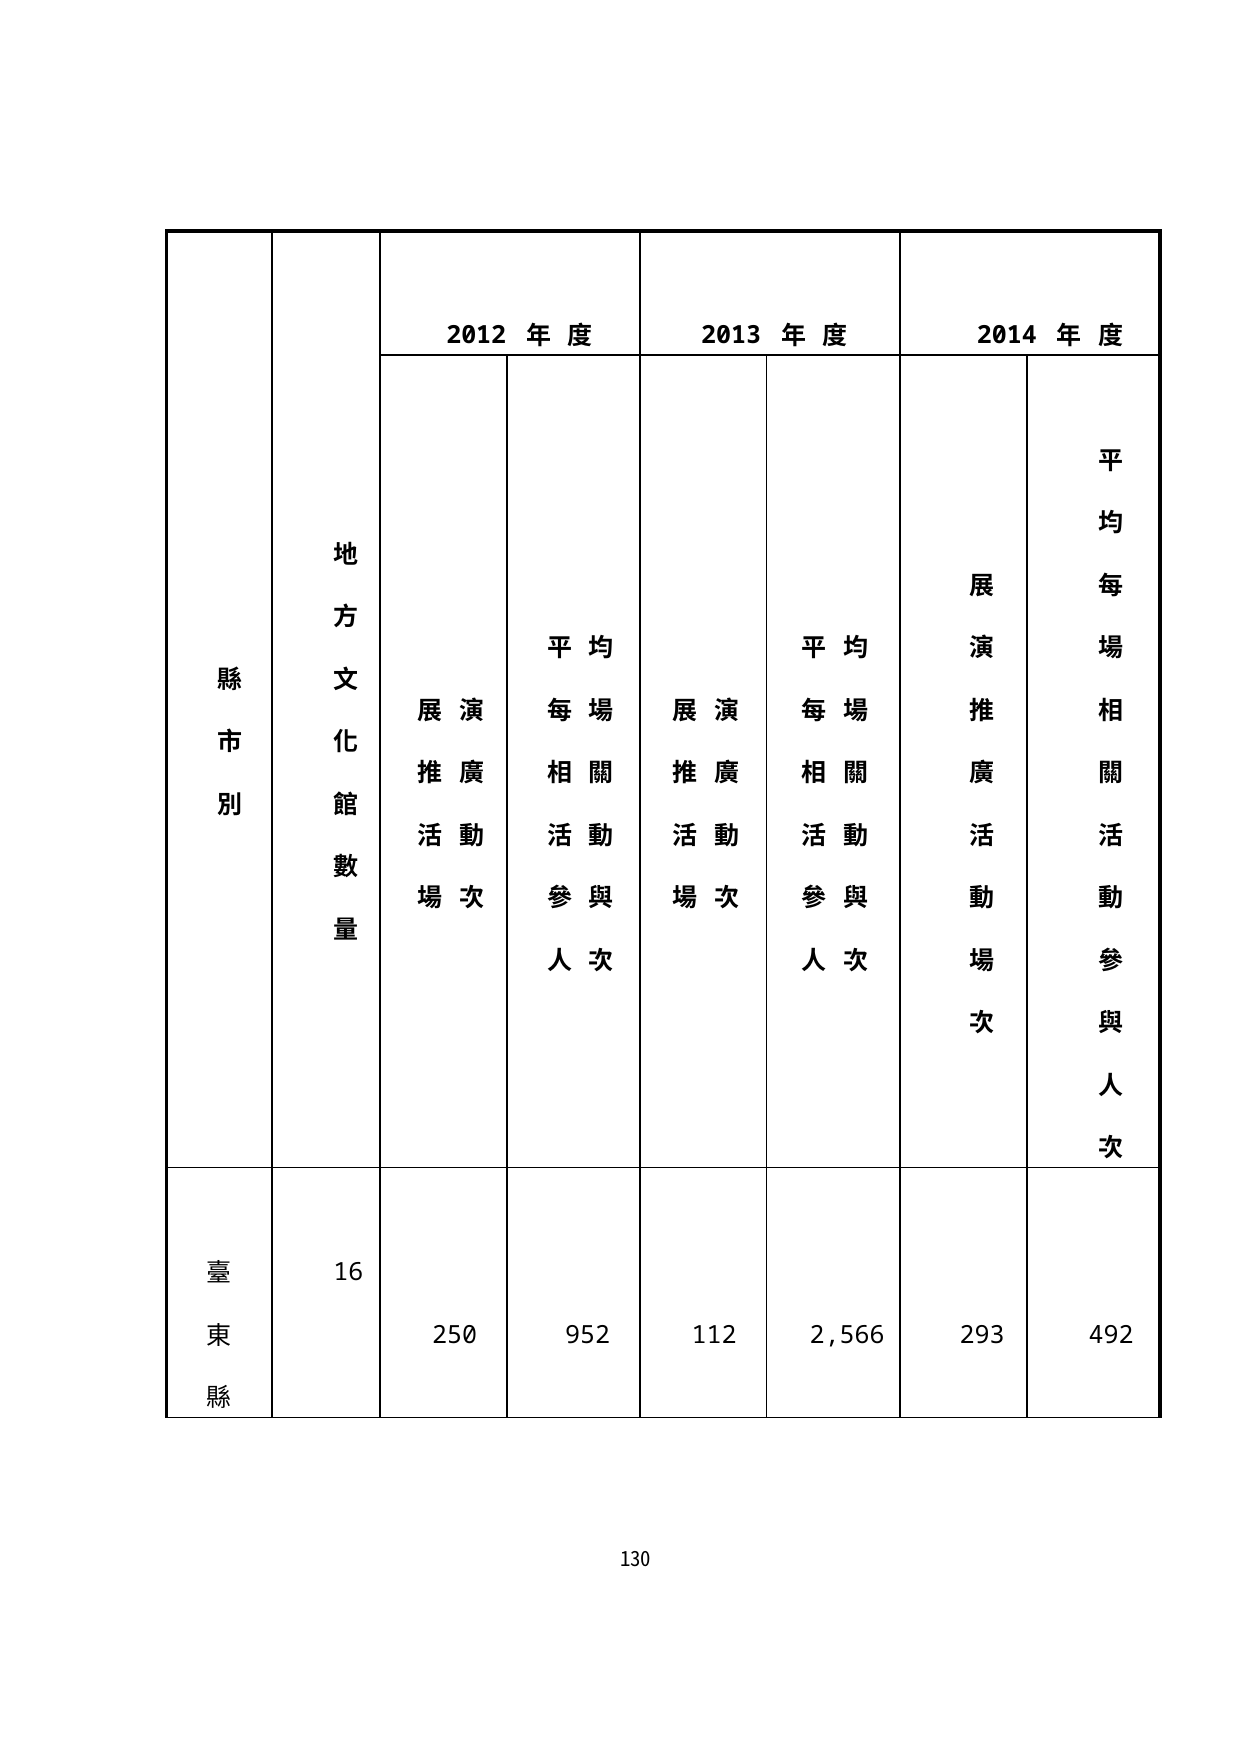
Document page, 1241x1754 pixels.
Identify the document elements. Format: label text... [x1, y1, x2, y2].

table_cell 展演推廣活動場次 [641, 356, 766, 1167]
table_cell 250 [381, 1168, 506, 1417]
table_cell 展演推廣活動場次 [901, 356, 1026, 1167]
table_cell 16 [273, 1168, 379, 1417]
table_cell 平均每場 相關活動參與人次 [767, 356, 899, 1167]
table_cell 112 [641, 1168, 766, 1417]
table_header 2012年度 [381, 233, 639, 354]
table_cell 展演推廣活動場次 [381, 356, 506, 1167]
table_header 縣市別 [168, 233, 271, 1167]
table_cell 平均每場 相關活動參與人次 [1028, 356, 1158, 1167]
table_header 2014年度 [901, 233, 1158, 354]
table_cell 平均每場相關活動參與人次 [508, 356, 639, 1167]
table_header 地方文化館數量 [273, 233, 379, 1167]
table_cell 952 [508, 1168, 639, 1417]
table_cell 2,566 [767, 1168, 899, 1417]
table_cell 492 [1028, 1168, 1158, 1417]
table_cell 臺東縣 [168, 1168, 271, 1417]
table_header 2013年度 [641, 233, 899, 354]
table_cell 293 [901, 1168, 1026, 1417]
